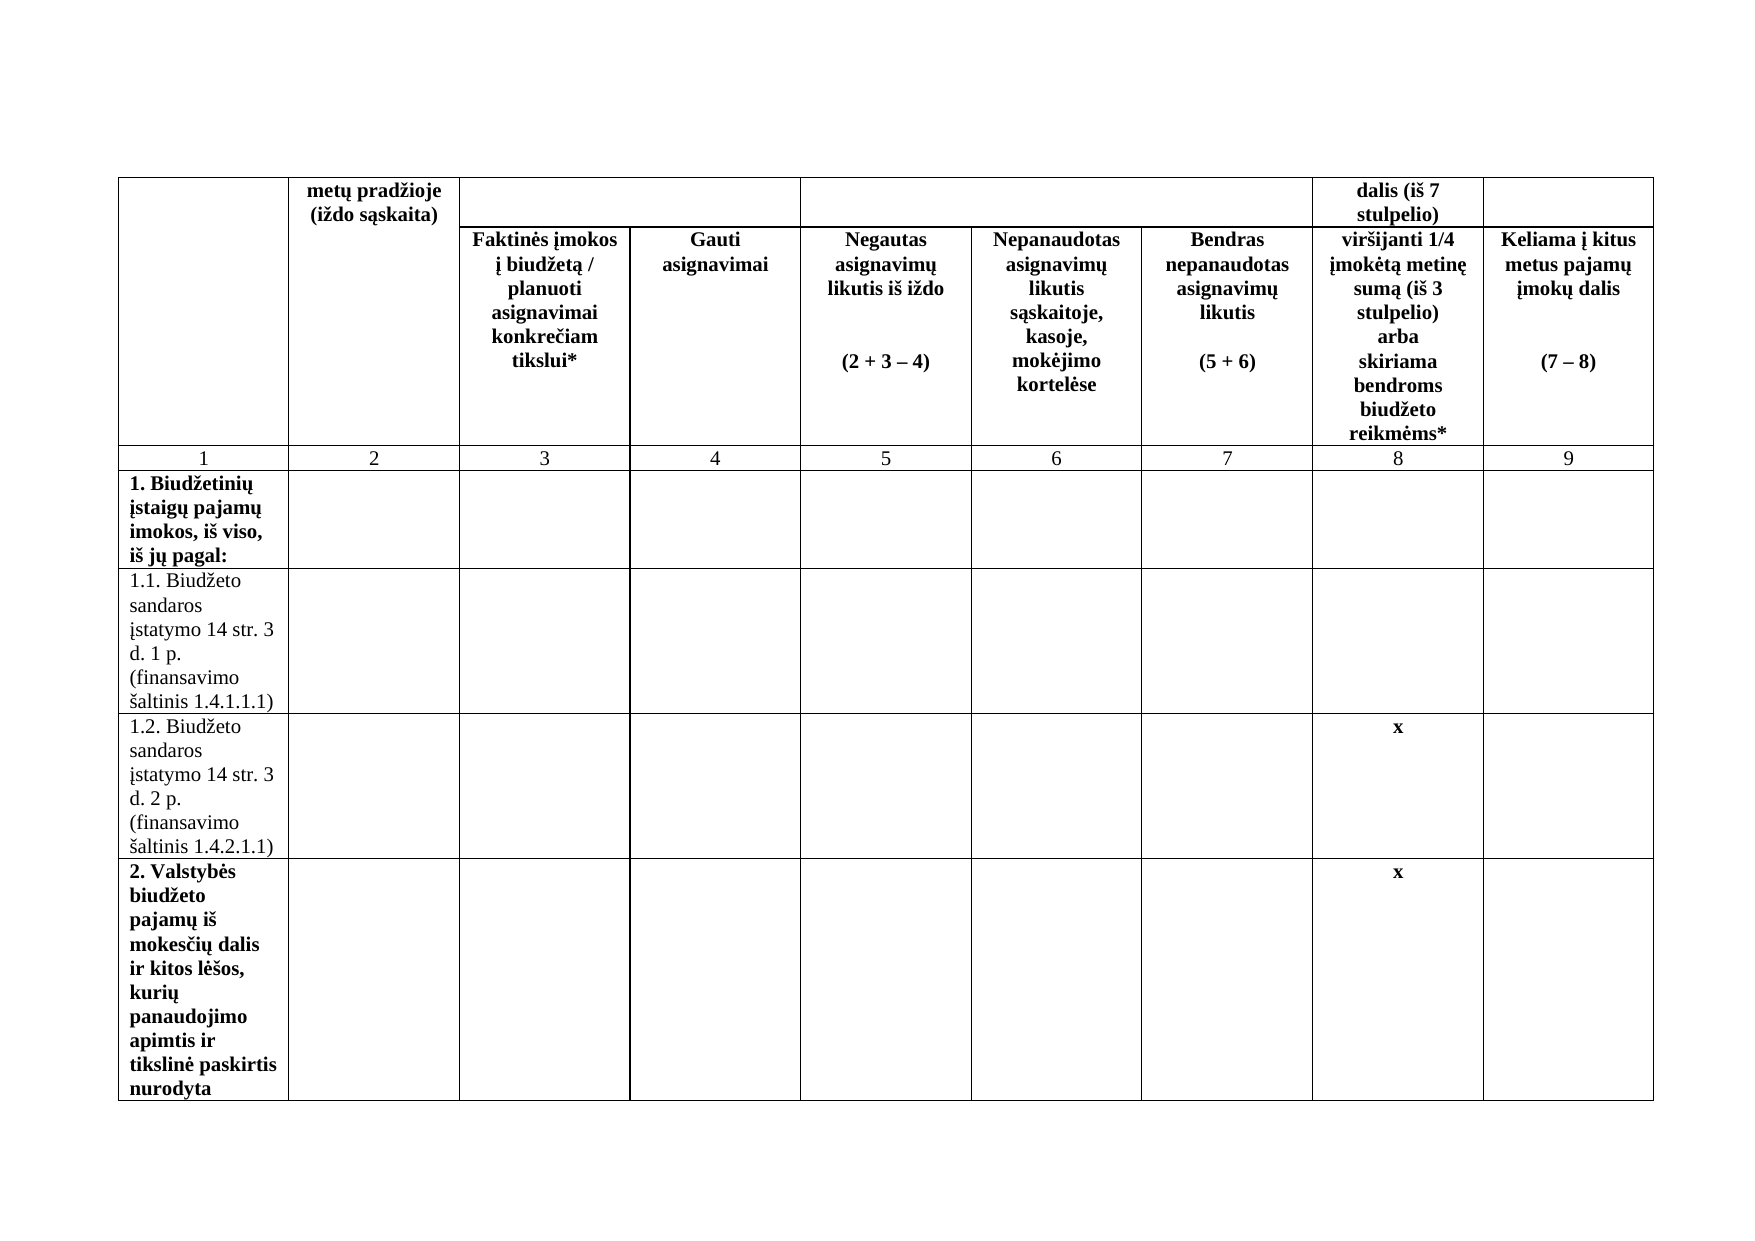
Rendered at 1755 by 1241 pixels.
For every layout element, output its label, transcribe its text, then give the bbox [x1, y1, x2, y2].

table_cell 3 [460, 446, 629, 470]
table_cell 2 [289, 446, 459, 470]
table_cell [1313, 569, 1483, 713]
table_cell [801, 471, 971, 567]
table_cell [972, 471, 1141, 567]
table_cell (7 – 8) [1484, 348, 1653, 445]
table_cell 4 [631, 446, 800, 470]
table_cell [1142, 714, 1312, 858]
table_cell [460, 569, 629, 713]
table_cell 5 [801, 446, 971, 470]
table_cell [631, 471, 800, 567]
table_cell 9 [1484, 446, 1653, 470]
table_cell Nepanaudotas asignavimų likutis sąskaitoje, kasoje, mokėjimo kortelėse [972, 228, 1141, 445]
table_cell [289, 569, 459, 713]
table_cell 1 [119, 446, 288, 470]
table_cell Negautas asignavimų likutis iš iždo [801, 228, 971, 348]
table_cell [460, 714, 629, 858]
table_header [801, 178, 1312, 226]
table_header dalis (iš 7 stulpelio) [1313, 178, 1483, 226]
table_cell [631, 859, 800, 1100]
table_cell [801, 859, 971, 1100]
table_cell [289, 714, 459, 858]
table_cell x [1313, 714, 1483, 858]
table_cell 6 [972, 446, 1141, 470]
table_cell [1484, 859, 1653, 1100]
table_cell 1.2. Biudžeto sandaros įstatymo 14 str. 3 d. 2 p. (finansavimo šaltinis 1.4.2.1.1) [119, 714, 288, 858]
table_cell [972, 569, 1141, 713]
table_cell skiriama bendroms biudžeto reikmėms* [1313, 348, 1483, 445]
table_cell [631, 714, 800, 858]
table_header [460, 178, 800, 226]
table_cell x [1313, 859, 1483, 1100]
table_cell (5 + 6) [1142, 348, 1312, 445]
table_cell Bendras nepanaudotas asignavimų likutis [1142, 228, 1312, 348]
table_cell [1484, 714, 1653, 858]
table_cell [631, 569, 800, 713]
table_cell [460, 471, 629, 567]
table_cell (2 + 3 – 4) [801, 348, 971, 445]
table_cell 7 [1142, 446, 1312, 470]
table_cell Keliama į kitus metus pajamų įmokų dalis [1484, 228, 1653, 348]
table_cell [1142, 471, 1312, 567]
table_cell [289, 859, 459, 1100]
table_cell 1.1. Biudžeto sandaros įstatymo 14 str. 3 d. 1 p. (finansavimo šaltinis 1.4.1.1.1) [119, 569, 288, 713]
table_cell [801, 569, 971, 713]
table_cell 1. Biudžetinių įstaigų pajamų imokos, iš viso, iš jų pagal: [119, 471, 288, 567]
table_header [1484, 178, 1653, 226]
table_cell [460, 859, 629, 1100]
table_cell [1484, 471, 1653, 567]
table_header metų pradžioje (iždo sąskaita) [289, 178, 459, 445]
table_cell Faktinės įmokos į biudžetą / planuoti asignavimai konkrečiam tikslui* [460, 228, 629, 445]
table_cell [801, 714, 971, 858]
table_header [119, 178, 288, 445]
table_cell 2. Valstybės biudžeto pajamų iš mokesčių dalis ir kitos lėšos, kurių panaudojimo apimtis ir tikslinė paskirtis nurodyta [119, 859, 288, 1100]
table_cell [972, 859, 1141, 1100]
table_cell [1142, 569, 1312, 713]
table_cell 8 [1313, 446, 1483, 470]
table_cell [972, 714, 1141, 858]
table_cell Gauti asignavimai [631, 228, 800, 445]
table_cell [1484, 569, 1653, 713]
table_cell [289, 471, 459, 567]
table_cell viršijanti 1/4 įmokėtą metinę sumą (iš 3 stulpelio) arba [1313, 228, 1483, 348]
table_cell [1313, 471, 1483, 567]
table_cell [1142, 859, 1312, 1100]
